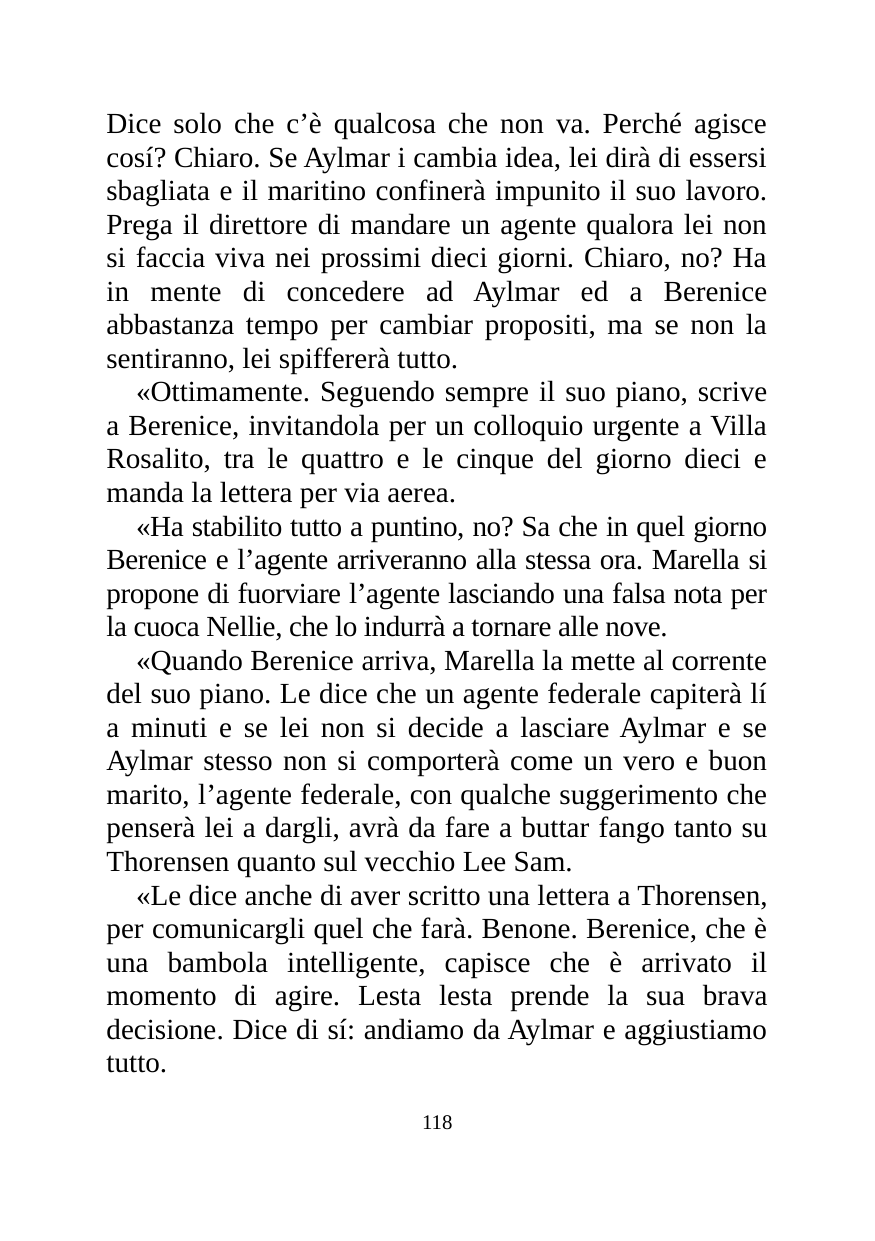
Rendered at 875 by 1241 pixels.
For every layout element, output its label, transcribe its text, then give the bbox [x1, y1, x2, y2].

text «Ottimamente. Seguendo sempre il suo piano, scrive a Berenice, invitandola per un colloquio urgente a Villa Rosalito, tra le quattro e le cinque del giorno dieci e manda la lettera per via aerea. [106, 374, 768, 509]
text «Quando Berenice arriva, Marella la mette al corrente del suo piano. Le dice che un agente federale capiterà lí a minuti e se lei non si decide a lasciare Aylmar e se Aylmar stesso non si comporterà come un vero e buon marito, l’agente federale, con qualche suggerimento che penserà lei a dargli, avrà da fare a buttar fango tanto su Thorensen quanto sul vecchio Lee Sam. [106, 643, 768, 878]
text «Ha stabilito tutto a puntino, no? Sa che in quel giorno Berenice e l’agente arriveranno alla stessa ora. Marella si propone di fuorviare l’agente lasciando una falsa nota per la cuoca Nellie, che lo indurrà a tornare alle nove. [106, 509, 768, 643]
text «Le dice anche di aver scritto una lettera a Thorensen, per comunicargli quel che farà. Benone. Berenice, che è una bambola intelligente, capisce che è arrivato il momento di agire. Lesta lesta prende la sua brava decisione. Dice di sí: andiamo da Aylmar e aggiustiamo tutto. [106, 878, 768, 1079]
text Dice solo che c’è qualcosa che non va. Perché agisce cosí? Chiaro. Se Aylmar i cambia idea, lei dirà di essersi sbagliata e il maritino confinerà impunito il suo lavoro. Prega il direttore di mandare un agente qualora lei non si faccia viva nei prossimi dieci giorni. Chiaro, no? Ha in mente di concedere ad Aylmar ed a Berenice abbastanza tempo per cambiar propositi, ma se non la sentiranno, lei spiffererà tutto. [106, 106, 768, 374]
